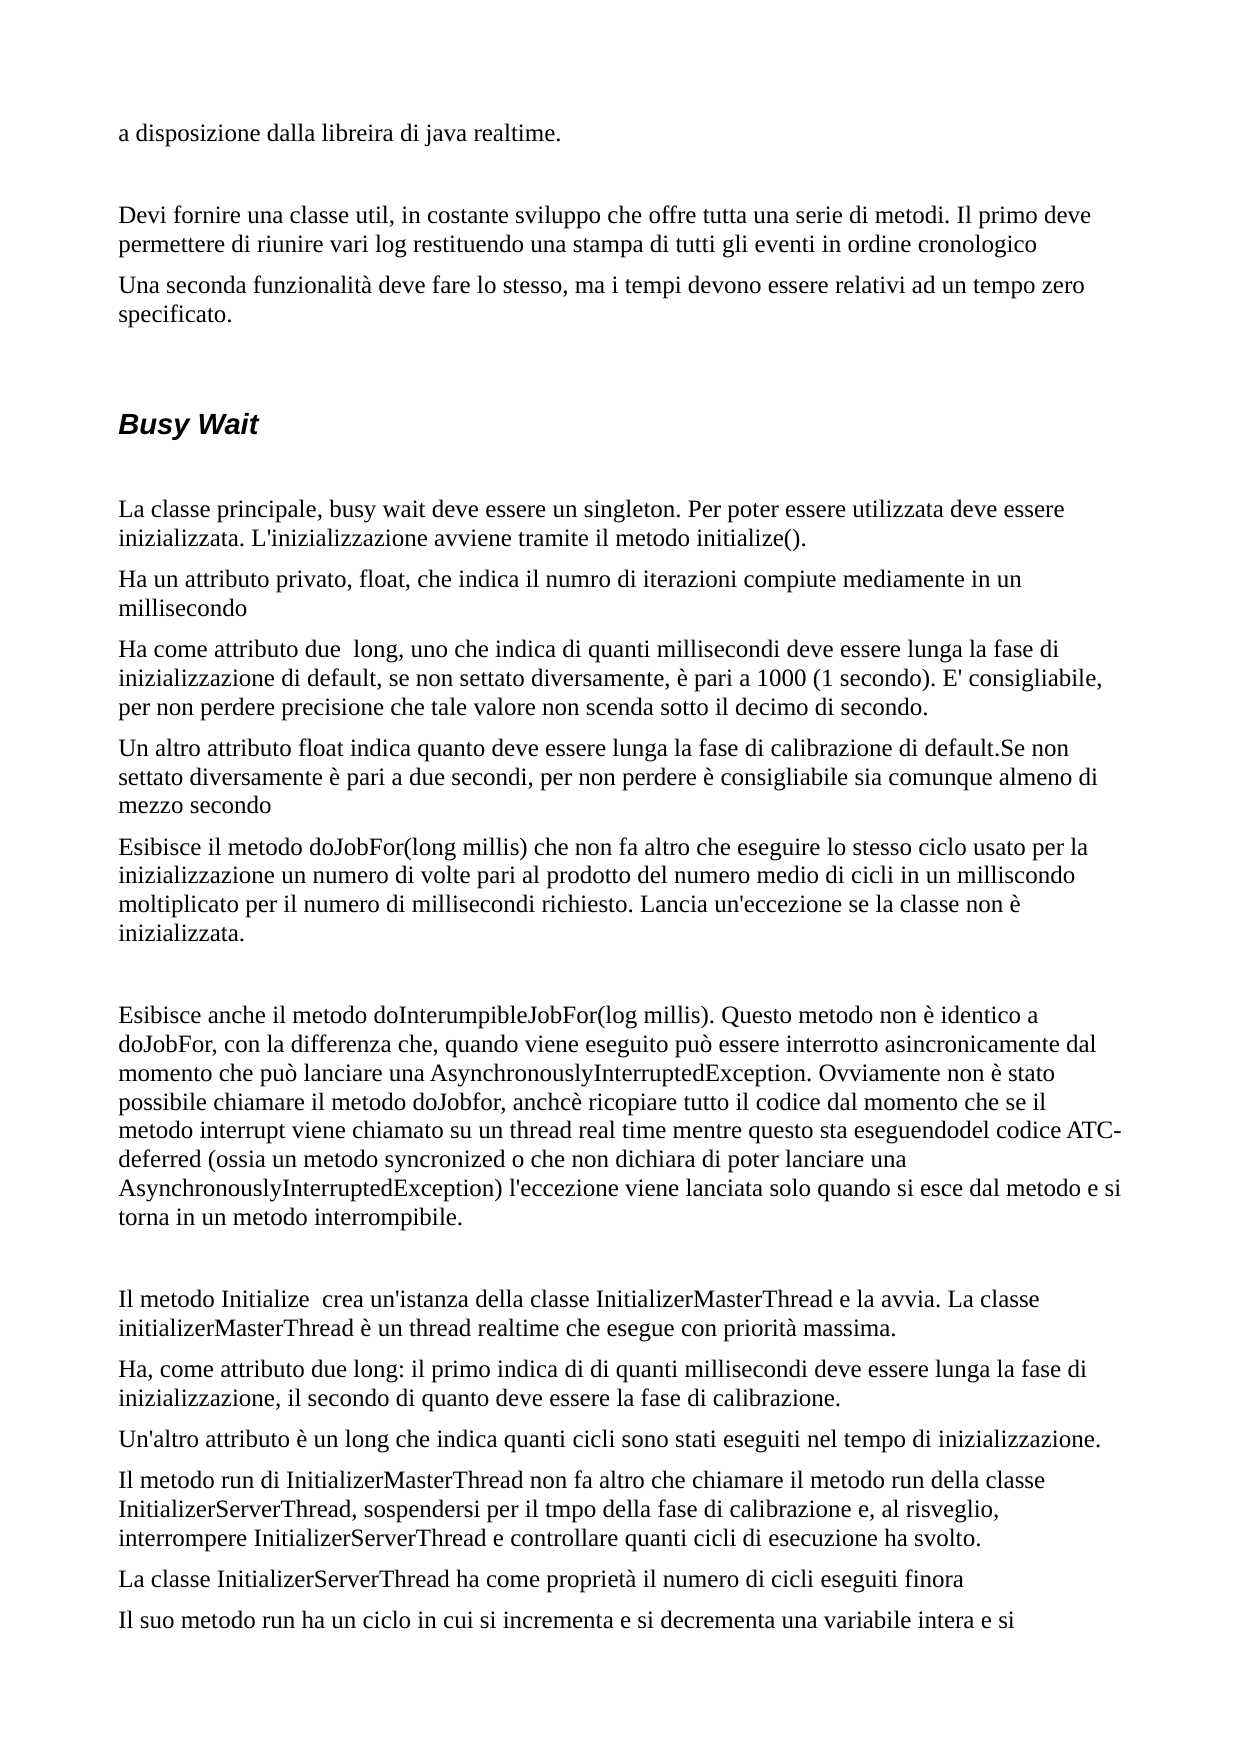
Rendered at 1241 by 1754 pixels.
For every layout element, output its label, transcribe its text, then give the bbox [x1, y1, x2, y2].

text a disposizione dalla libreira di java realtime. [118, 118, 1122, 147]
text La classe principale, busy wait deve essere un singleton. Per poter essere utilizzata deve essere inizializzata. L'inizializzazione avviene tramite il metodo initialize(). [118, 494, 1122, 552]
text Devi fornire una classe util, in costante sviluppo che offre tutta una serie di metodi. Il primo deve permettere di riunire vari log restituendo una stampa di tutti gli eventi in ordine cronologico [118, 201, 1122, 258]
text La classe InitializerServerThread ha come proprietà il numero di cicli eseguiti finora [118, 1564, 1122, 1593]
text Una seconda funzionalità deve fare lo stesso, ma i tempi devono essere relativi ad un tempo zero specificato. [118, 271, 1122, 328]
text Esibisce il metodo doJobFor(long millis) che non fa altro che eseguire lo stesso ciclo usato per la inizializzazione un numero di volte pari al prodotto del numero medio di cicli in un milliscondo moltiplicato per il numero di millisecondi richiesto. Lancia un'eccezione se la classe non è inizializzata. [118, 832, 1122, 947]
text Il metodo Initialize crea un'istanza della classe InitializerMasterThread e la avvia. La classe initializerMasterThread è un thread realtime che esegue con priorità massima. [118, 1284, 1122, 1342]
text Ha come attributo due long, uno che indica di quanti millisecondi deve essere lunga la fase di inizializzazione di default, se non settato diversamente, è pari a 1000 (1 secondo). E' consigliabile, per non perdere precisione che tale valore non scenda sotto il decimo di secondo. [118, 634, 1122, 720]
text Ha un attributo privato, float, che indica il numro di iterazioni compiute mediamente in un millisecondo [118, 564, 1122, 622]
text Un'altro attributo è un long che indica quanti cicli sono stati eseguiti nel tempo di inizializzazione. [118, 1424, 1122, 1453]
text Il metodo run di InitializerMasterThread non fa altro che chiamare il metodo run della classe InitializerServerThread, sospendersi per il tmpo della fase di calibrazione e, al risveglio, interrompere InitializerServerThread e controllare quanti cicli di esecuzione ha svolto. [118, 1465, 1122, 1552]
subtitle Busy Wait [118, 407, 1122, 440]
text Esibisce anche il metodo doInterumpibleJobFor(log millis). Questo metodo non è identico a doJobFor, con la differenza che, quando viene eseguito può essere interrotto asincronicamente dal momento che può lanciare una AsynchronouslyInterruptedException. Ovviamente non è stato possibile chiamare il metodo doJobfor, anchcè ricopiare tutto il codice dal momento che se il metodo interrupt viene chiamato su un thread real time mentre questo sta eseguendodel codice ATC-deferred (ossia un metodo syncronized o che non dichiara di poter lanciare una AsynchronouslyInterruptedException) l'eccezione viene lanciata solo quando si esce dal metodo e si torna in un metodo interrompibile. [118, 1000, 1122, 1230]
text Il suo metodo run ha un ciclo in cui si incrementa e si decrementa una variabile intera e si [118, 1605, 1122, 1634]
text Un altro attributo float indica quanto deve essere lunga la fase di calibrazione di default.Se non settato diversamente è pari a due secondi, per non perdere è consigliabile sia comunque almeno di mezzo secondo [118, 733, 1122, 819]
text Ha, come attributo due long: il primo indica di di quanti millisecondi deve essere lunga la fase di inizializzazione, il secondo di quanto deve essere la fase di calibrazione. [118, 1354, 1122, 1412]
